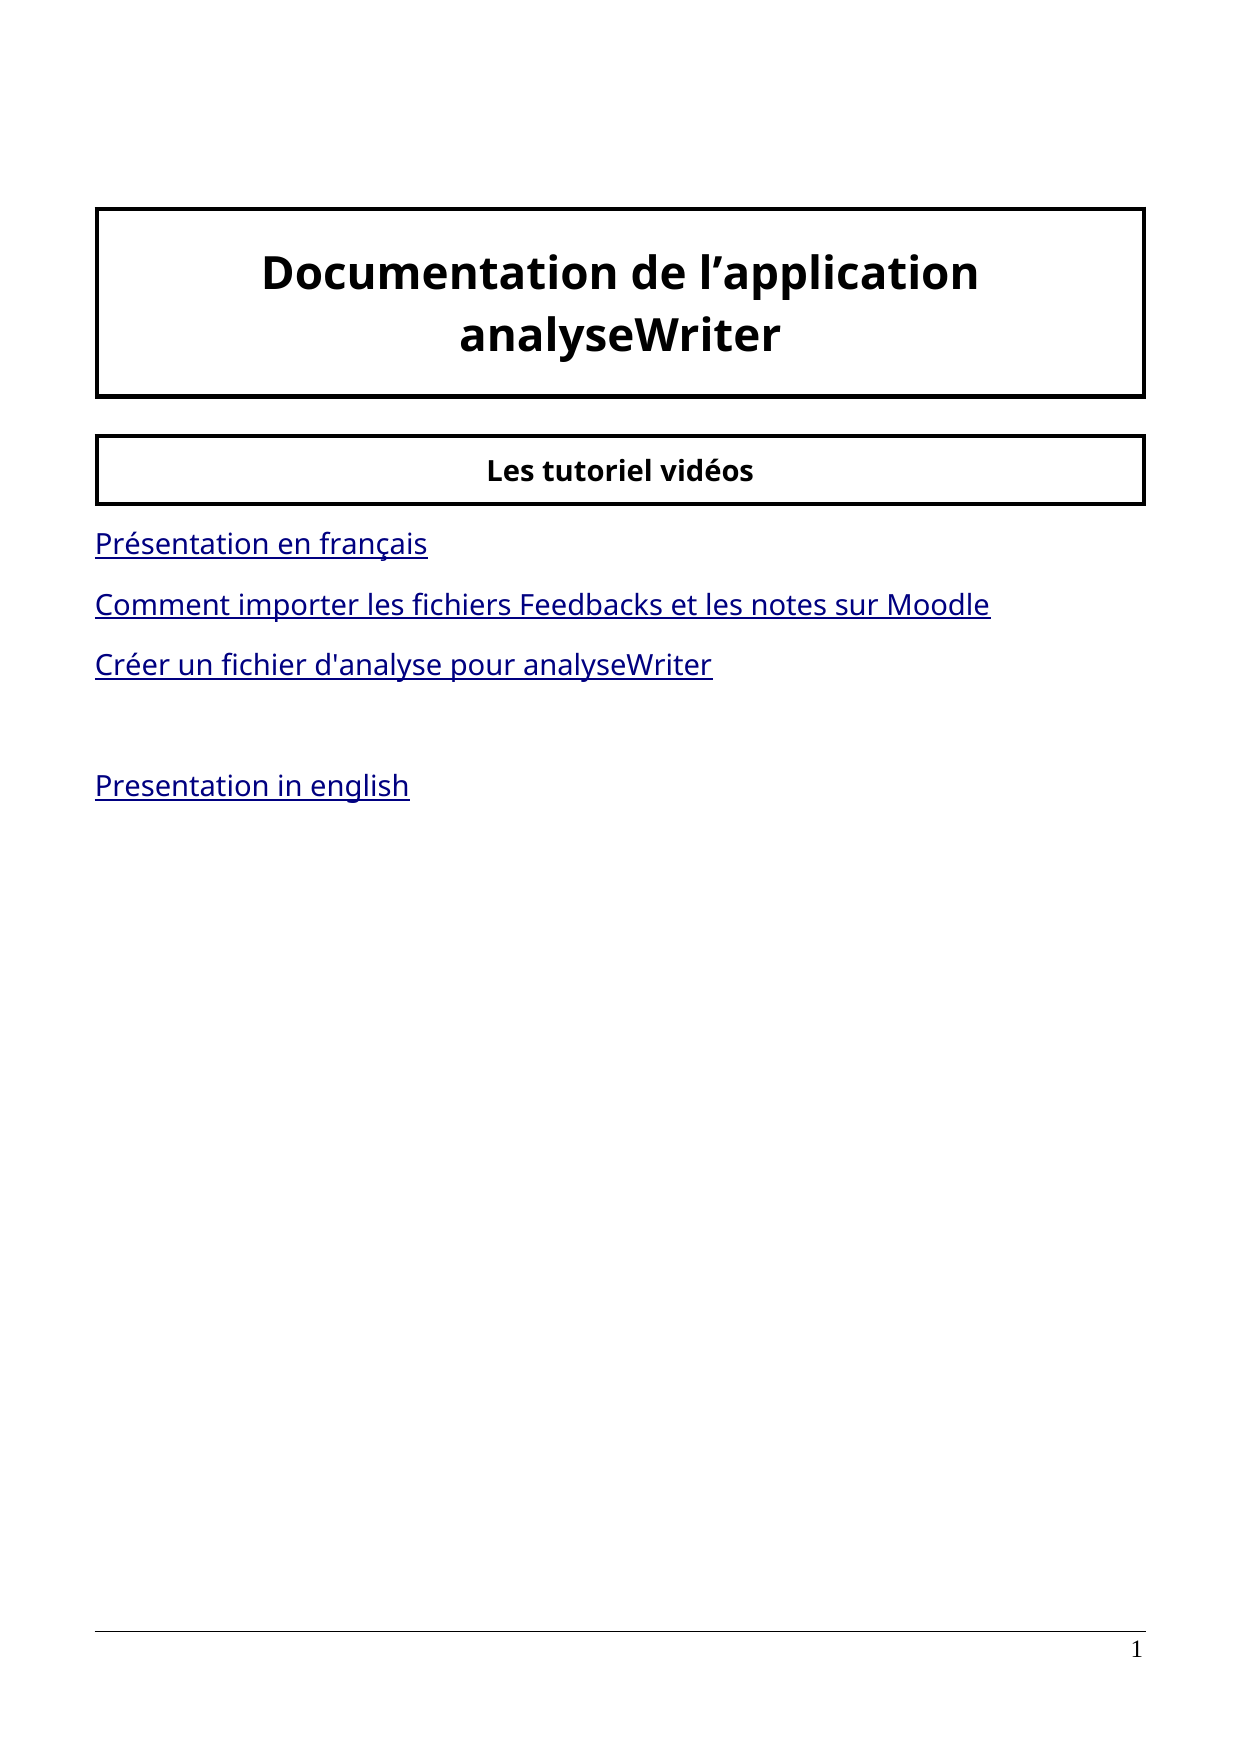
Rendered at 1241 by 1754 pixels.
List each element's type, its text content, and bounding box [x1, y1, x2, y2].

text Créer un fichier d'analyse pour analyseWriter [94, 644, 1146, 684]
text Comment importer les fichiers Feedbacks et les notes sur Moodle [94, 584, 1146, 623]
text Présentation en français [94, 523, 1146, 563]
text Presentation in english [94, 765, 1146, 805]
text Les tutoriel vidéos [99, 438, 1142, 502]
subtitle Documentation de l’application analyseWriter [99, 211, 1142, 394]
